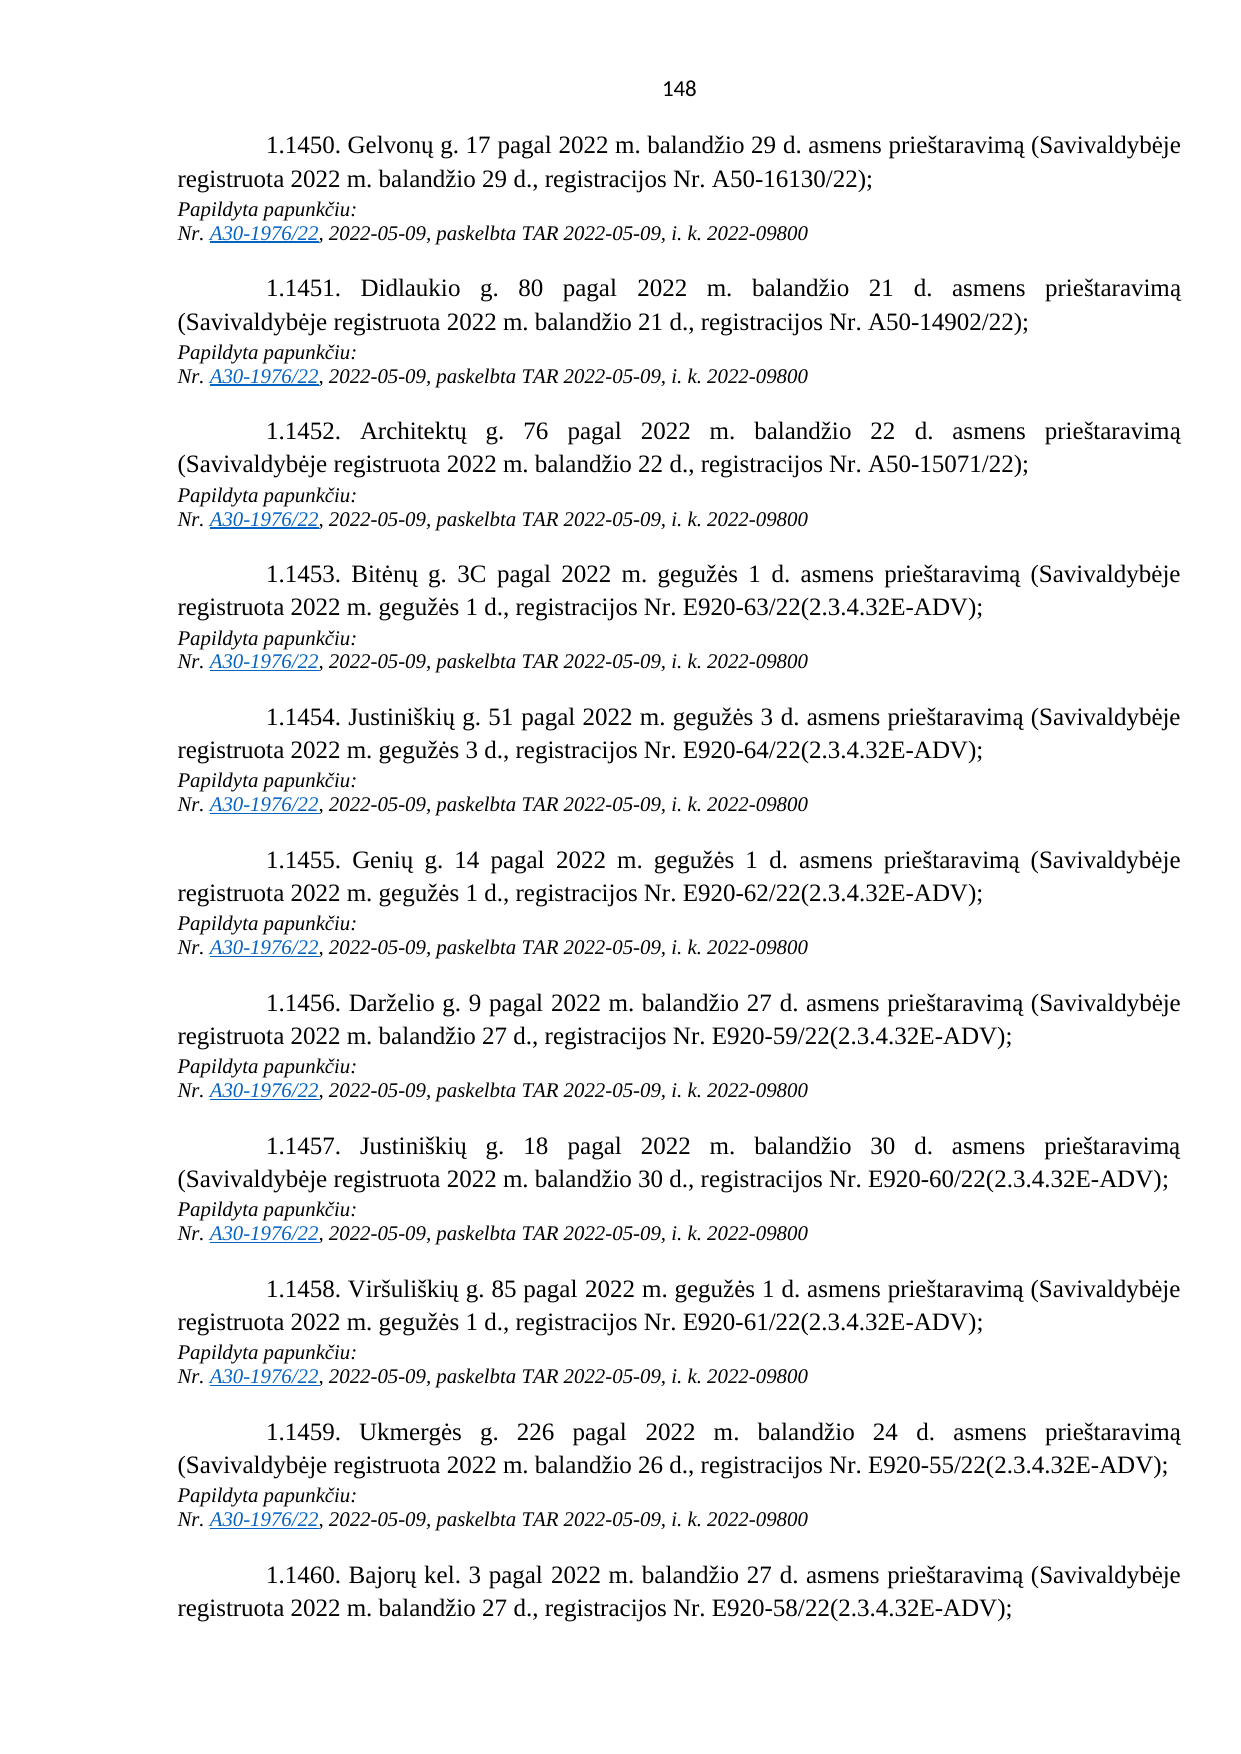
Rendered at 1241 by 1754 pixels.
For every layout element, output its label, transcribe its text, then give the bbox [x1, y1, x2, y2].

text 1.1452. Architektų g. 76 pagal 2022 m. balandžio 22 d. asmens prieštaravimą (Savivaldybėje registruota 2022 m. balandžio 22 d., registracijos Nr. A50-15071/22); [177, 416, 1181, 478]
text Nr. A30-1976/22, 2022-05-09, paskelbta TAR 2022-05-09, i. k. 2022-09800 [177, 1221, 1181, 1245]
text 1.1458. Viršuliškių g. 85 pagal 2022 m. gegužės 1 d. asmens prieštaravimą (Savivaldybėje registruota 2022 m. gegužės 1 d., registracijos Nr. E920-61/22(2.3.4.32E-ADV); [177, 1274, 1181, 1336]
text Nr. A30-1976/22, 2022-05-09, paskelbta TAR 2022-05-09, i. k. 2022-09800 [177, 364, 1181, 388]
text Papildyta papunkčiu: [177, 482, 1181, 507]
text Nr. A30-1976/22, 2022-05-09, paskelbta TAR 2022-05-09, i. k. 2022-09800 [177, 1364, 1181, 1388]
text Papildyta papunkčiu: [177, 339, 1181, 364]
text 1.1457. Justiniškių g. 18 pagal 2022 m. balandžio 30 d. asmens prieštaravimą (Savivaldybėje registruota 2022 m. balandžio 30 d., registracijos Nr. E920-60/22(2.3.4.32E-ADV); [177, 1131, 1181, 1193]
text 1.1451. Didlaukio g. 80 pagal 2022 m. balandžio 21 d. asmens prieštaravimą (Savivaldybėje registruota 2022 m. balandžio 21 d., registracijos Nr. A50-14902/22); [177, 273, 1181, 335]
text 1.1450. Gelvonų g. 17 pagal 2022 m. balandžio 29 d. asmens prieštaravimą (Savivaldybėje registruota 2022 m. balandžio 29 d., registracijos Nr. A50-16130/22); [177, 131, 1181, 192]
text Nr. A30-1976/22, 2022-05-09, paskelbta TAR 2022-05-09, i. k. 2022-09800 [177, 1507, 1181, 1531]
text Papildyta papunkčiu: [177, 625, 1181, 649]
text Papildyta papunkčiu: [177, 768, 1181, 792]
text 1.1459. Ukmergės g. 226 pagal 2022 m. balandžio 24 d. asmens prieštaravimą (Savivaldybėje registruota 2022 m. balandžio 26 d., registracijos Nr. E920-55/22(2.3.4.32E-ADV); [177, 1417, 1181, 1479]
text Nr. A30-1976/22, 2022-05-09, paskelbta TAR 2022-05-09, i. k. 2022-09800 [177, 792, 1181, 816]
text Papildyta papunkčiu: [177, 1340, 1181, 1364]
text Papildyta papunkčiu: [177, 1483, 1181, 1507]
text Papildyta papunkčiu: [177, 1197, 1181, 1221]
text 1.1456. Darželio g. 9 pagal 2022 m. balandžio 27 d. asmens prieštaravimą (Savivaldybėje registruota 2022 m. balandžio 27 d., registracijos Nr. E920-59/22(2.3.4.32E-ADV); [177, 988, 1181, 1050]
text Papildyta papunkčiu: [177, 197, 1181, 221]
text 1.1455. Genių g. 14 pagal 2022 m. gegužės 1 d. asmens prieštaravimą (Savivaldybėje registruota 2022 m. gegužės 1 d., registracijos Nr. E920-62/22(2.3.4.32E-ADV); [177, 845, 1181, 907]
text 1.1454. Justiniškių g. 51 pagal 2022 m. gegužės 3 d. asmens prieštaravimą (Savivaldybėje registruota 2022 m. gegužės 3 d., registracijos Nr. E920-64/22(2.3.4.32E-ADV); [177, 702, 1181, 764]
text Nr. A30-1976/22, 2022-05-09, paskelbta TAR 2022-05-09, i. k. 2022-09800 [177, 935, 1181, 959]
text 1.1460. Bajorų kel. 3 pagal 2022 m. balandžio 27 d. asmens prieštaravimą (Savivaldybėje registruota 2022 m. balandžio 27 d., registracijos Nr. E920-58/22(2.3.4.32E-ADV); [177, 1560, 1181, 1622]
text Papildyta papunkčiu: [177, 1054, 1181, 1078]
text 1.1453. Bitėnų g. 3C pagal 2022 m. gegužės 1 d. asmens prieštaravimą (Savivaldybėje registruota 2022 m. gegužės 1 d., registracijos Nr. E920-63/22(2.3.4.32E-ADV); [177, 559, 1181, 621]
text Papildyta papunkčiu: [177, 911, 1181, 935]
text Nr. A30-1976/22, 2022-05-09, paskelbta TAR 2022-05-09, i. k. 2022-09800 [177, 649, 1181, 673]
text Nr. A30-1976/22, 2022-05-09, paskelbta TAR 2022-05-09, i. k. 2022-09800 [177, 221, 1181, 245]
text Nr. A30-1976/22, 2022-05-09, paskelbta TAR 2022-05-09, i. k. 2022-09800 [177, 507, 1181, 531]
text Nr. A30-1976/22, 2022-05-09, paskelbta TAR 2022-05-09, i. k. 2022-09800 [177, 1078, 1181, 1102]
